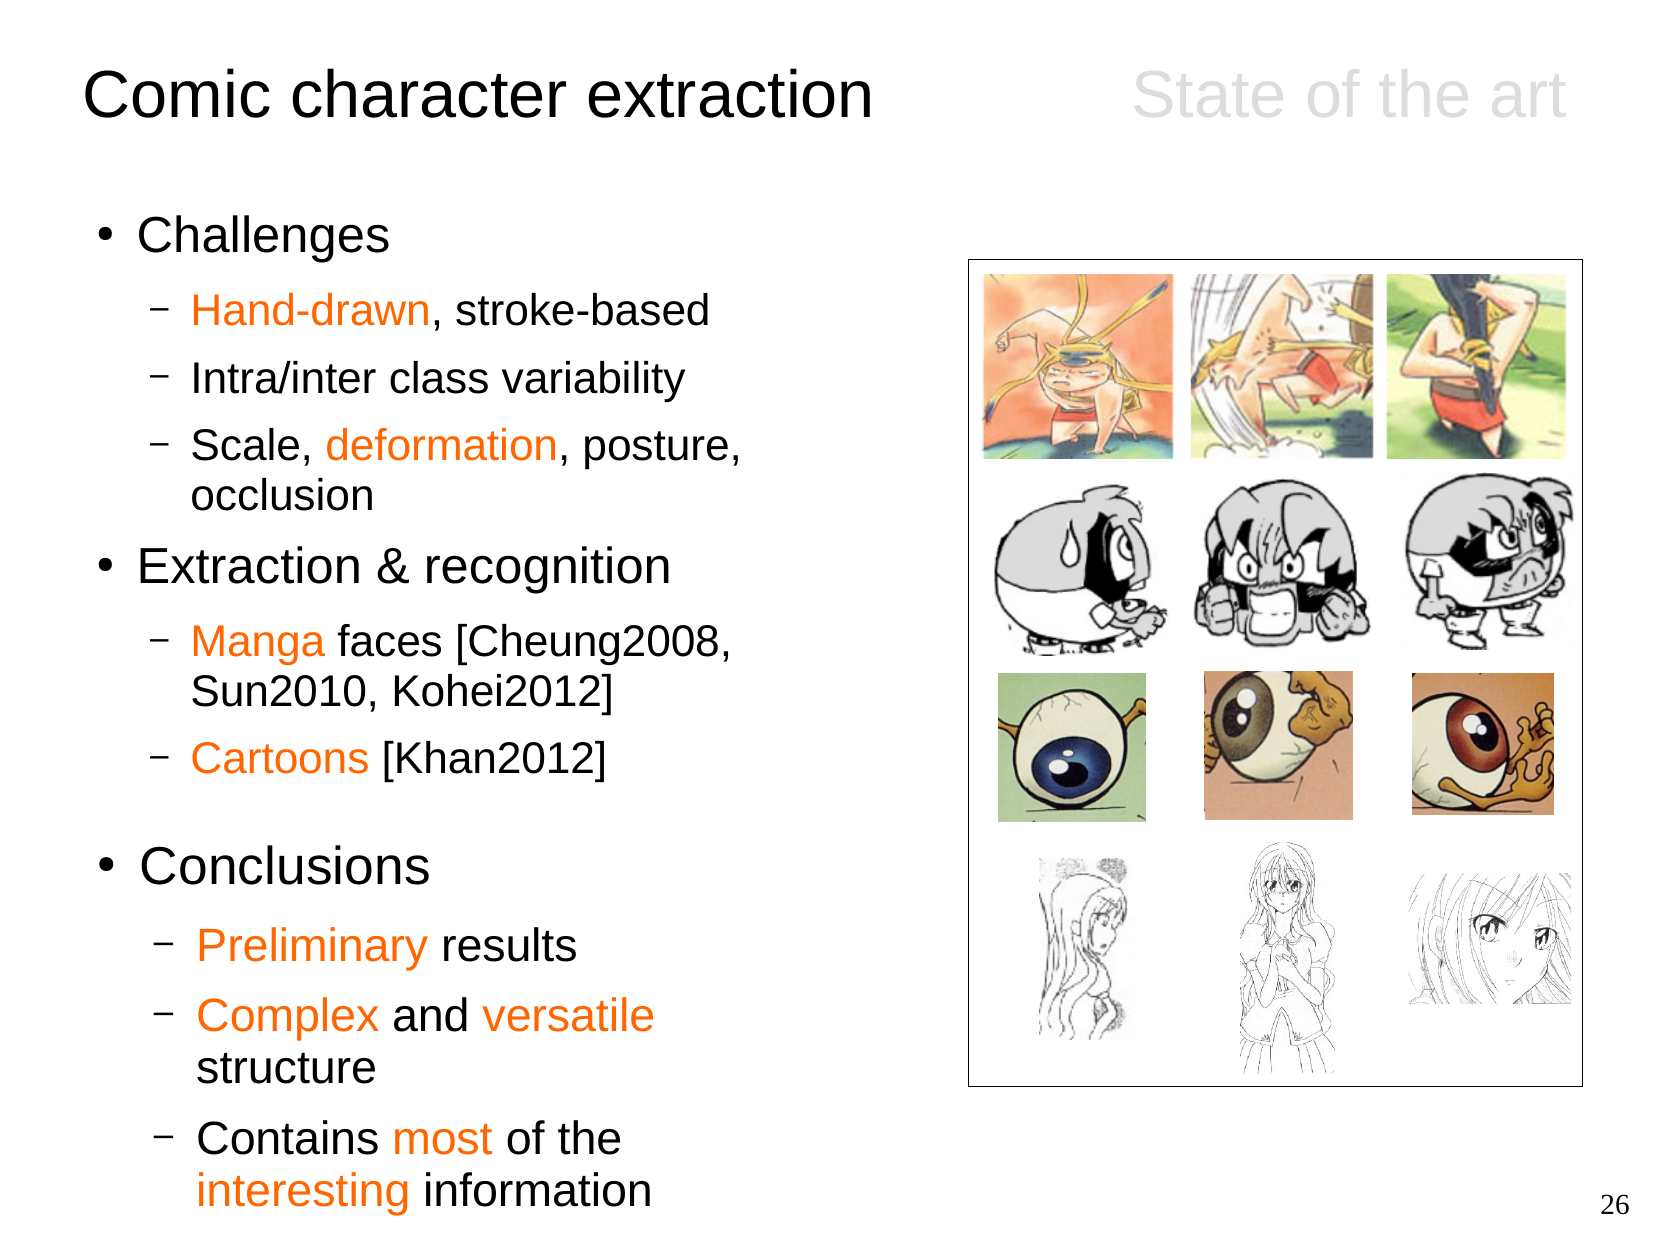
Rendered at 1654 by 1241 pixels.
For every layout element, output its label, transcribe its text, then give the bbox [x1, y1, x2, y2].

picture [1240, 838, 1335, 1080]
picture [1405, 873, 1571, 1004]
list Conclusions Preliminary results Complex and versatile structure Contains most of the interesting information [82, 835, 816, 1217]
picture [1399, 472, 1577, 650]
picture [998, 673, 1146, 822]
picture [1039, 858, 1135, 1040]
picture [980, 274, 1568, 459]
title Comic character extraction [82, 54, 1170, 135]
list Challenges Hand-drawn, stroke-based Intra/inter class variability Scale, deformation, posture, occlusion Extraction & recognition Manga faces [Cheung2008, Sun2010, Kohei2012] Cartoons [Khan2012] [82, 206, 809, 792]
picture [992, 478, 1170, 656]
picture [1192, 477, 1371, 656]
picture [1412, 673, 1554, 815]
picture [1204, 671, 1353, 820]
